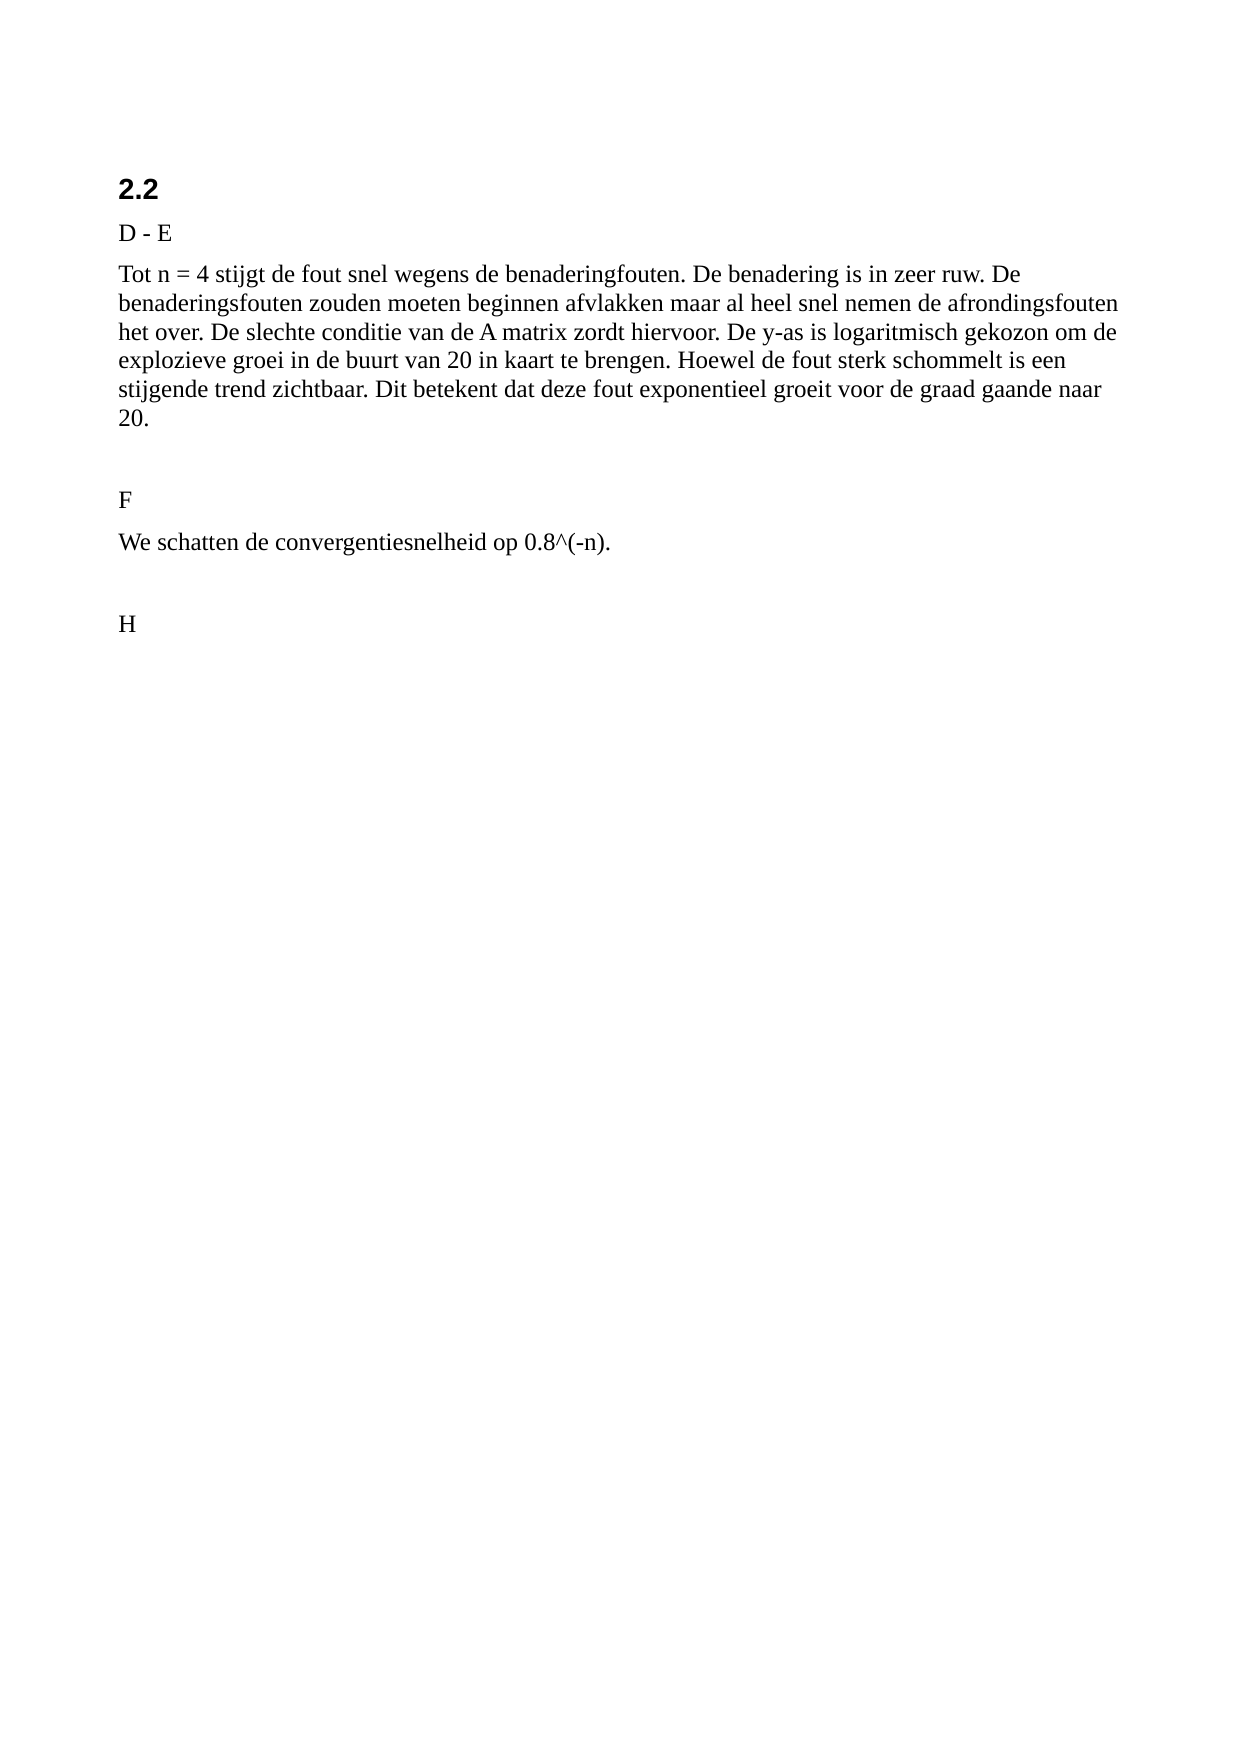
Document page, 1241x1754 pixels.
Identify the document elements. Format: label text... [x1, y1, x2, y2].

text We schatten de convergentiesnelheid op 0.8^(-n). [118, 527, 1122, 555]
text D - E [118, 218, 1122, 247]
text Tot n = 4 stijgt de fout snel wegens de benaderingfouten. De benadering is in zeer ruw. De benaderingsfouten zouden moeten beginnen afvlakken maar al heel snel nemen de afrondingsfouten het over. De slechte conditie van de A matrix zordt hiervoor. De y-as is logaritmisch gekozon om de explozieve groei in de buurt van 20 in kaart te brengen. Hoewel de fout sterk schommelt is een stijgende trend zichtbaar. Dit betekent dat deze fout exponentieel groeit voor de graad gaande naar 20. [118, 259, 1122, 432]
text F [118, 485, 1122, 514]
text H [118, 609, 1122, 638]
subtitle 2.2 [118, 172, 1122, 205]
